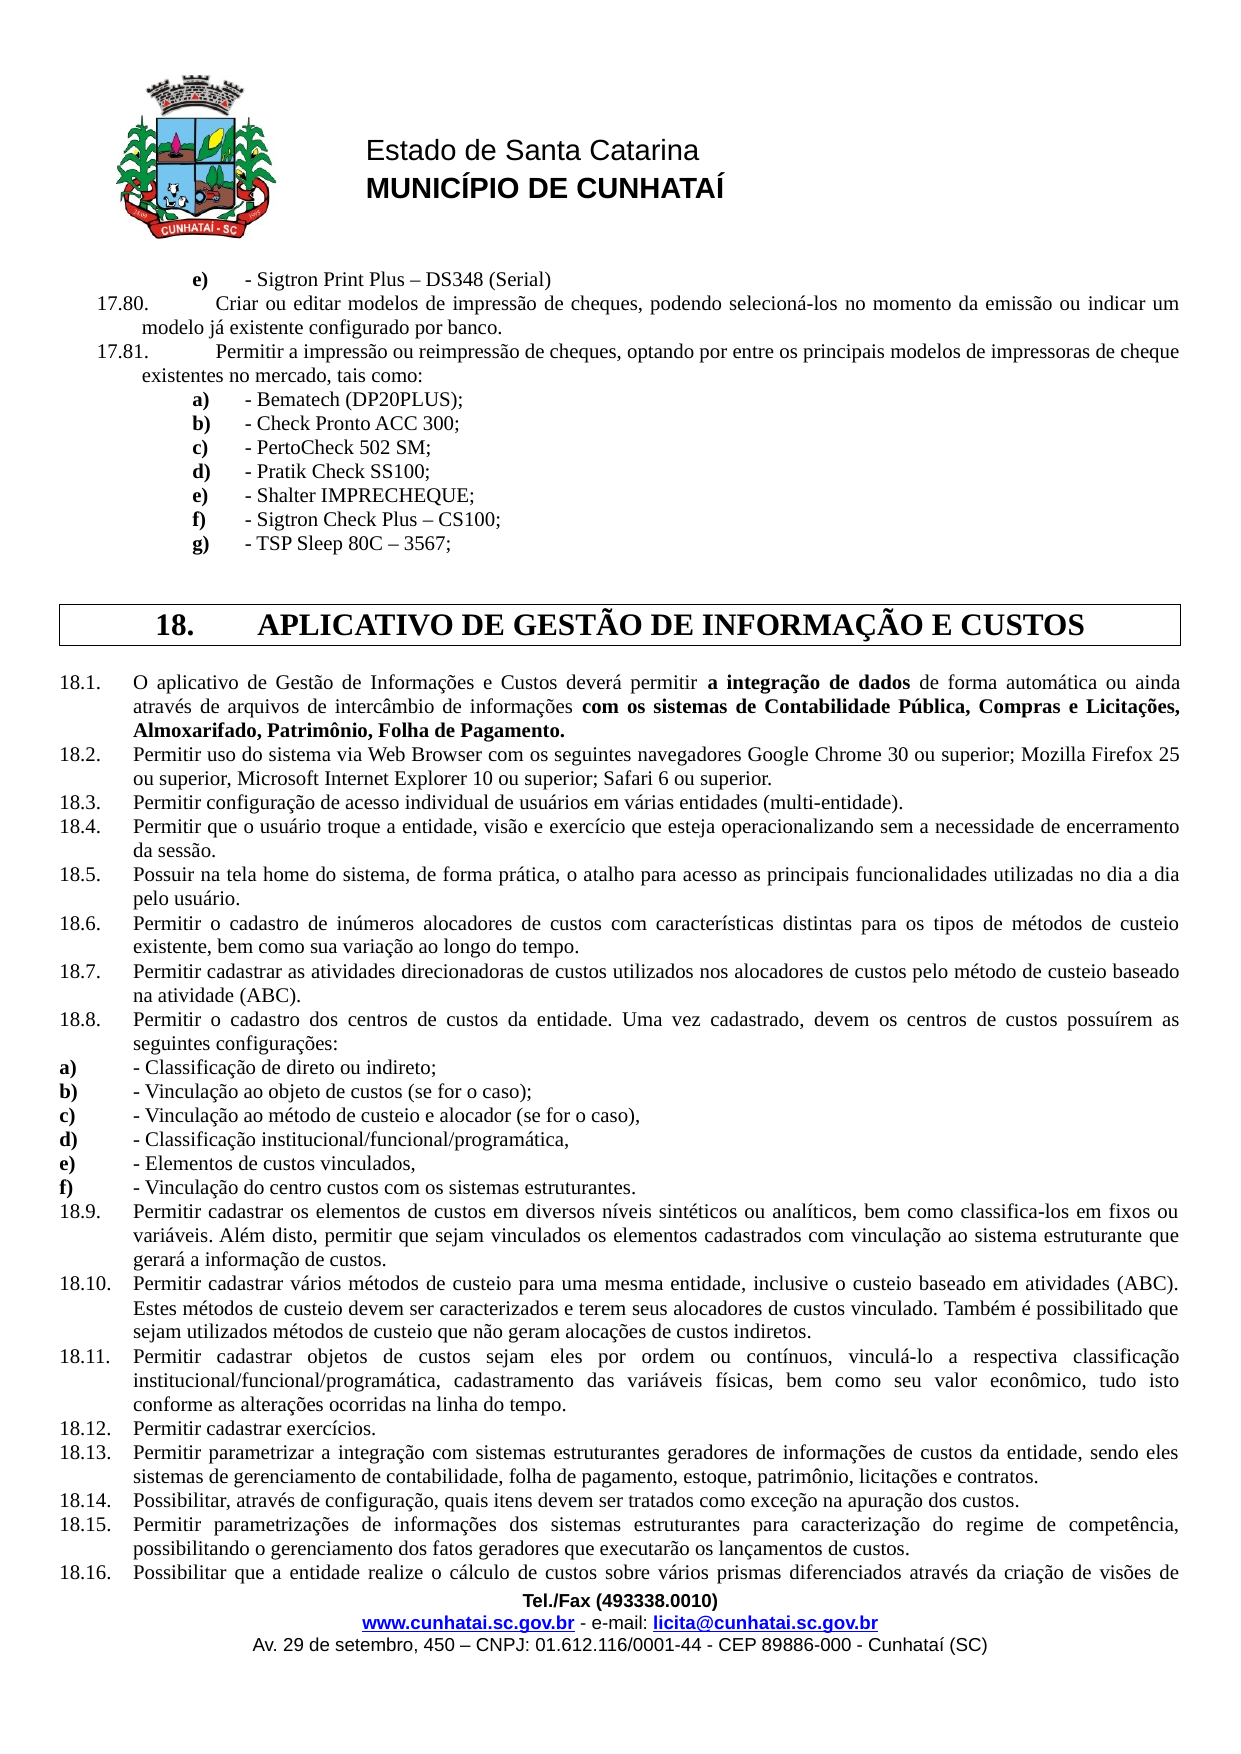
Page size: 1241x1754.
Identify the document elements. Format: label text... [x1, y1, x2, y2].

list - TSP Sleep 80C – 3567; [192, 531, 1181, 555]
list Possuir na tela home do sistema, de forma prática, o atalho para acesso as principais funcionalidades utilizadas no dia a dia pelo usuário. [59, 862, 1181, 910]
list - Bematech (DP20PLUS); [192, 387, 1181, 411]
list - PertoCheck 502 SM; [192, 435, 1181, 459]
list Permitir cadastrar vários métodos de custeio para uma mesma entidade, inclusive o custeio baseado em atividades (ABC). Estes métodos de custeio devem ser caracterizados e terem seus alocadores de custos vinculado. Também é possibilitado que sejam utilizados métodos de custeio que não geram alocações de custos indiretos. [59, 1271, 1181, 1343]
list Permitir cadastrar as atividades direcionadoras de custos utilizados nos alocadores de custos pelo método de custeio baseado na atividade (ABC). [59, 958, 1181, 1007]
list Permitir o cadastro dos centros de custos da entidade. Uma vez cadastrado, devem os centros de custos possuírem as seguintes configurações: [59, 1007, 1181, 1055]
list O aplicativo de Gestão de Informações e Custos deverá permitir a integração de dados de forma automática ou ainda através de arquivos de intercâmbio de informações com os sistemas de Contabilidade Pública, Compras e Licitações, Almoxarifado, Patrimônio, Folha de Pagamento. [59, 670, 1181, 742]
list - Classificação institucional/funcional/programática, [59, 1127, 1181, 1151]
list Permitir uso do sistema via Web Browser com os seguintes navegadores Google Chrome 30 ou superior; Mozilla Firefox 25 ou superior, Microsoft Internet Explorer 10 ou superior; Safari 6 ou superior. [59, 742, 1181, 790]
list APLICATIVO DE GESTÃO DE INFORMAÇÃO E CUSTOS [60, 605, 1180, 645]
list Permitir cadastrar exercícios. [59, 1416, 1181, 1440]
list Criar ou editar modelos de impressão de cheques, podendo selecioná-los no momento da emissão ou indicar um modelo já existente configurado por banco. [97, 291, 1181, 339]
list Permitir parametrizar a integração com sistemas estruturantes geradores de informações de custos da entidade, sendo eles sistemas de gerenciamento de contabilidade, folha de pagamento, estoque, patrimônio, licitações e contratos. [59, 1440, 1181, 1488]
list Permitir a impressão ou reimpressão de cheques, optando por entre os principais modelos de impressoras de cheque existentes no mercado, tais como: [97, 339, 1181, 387]
list - Elementos de custos vinculados, [59, 1151, 1181, 1175]
list Permitir cadastrar os elementos de custos em diversos níveis sintéticos ou analíticos, bem como classifica-los em fixos ou variáveis. Além disto, permitir que sejam vinculados os elementos cadastrados com vinculação ao sistema estruturante que gerará a informação de custos. [59, 1199, 1181, 1271]
list Permitir configuração de acesso individual de usuários em várias entidades (multi-entidade). [59, 790, 1181, 814]
list - Sigtron Print Plus – DS348 (Serial) [192, 267, 1181, 291]
list Permitir parametrizações de informações dos sistemas estruturantes para caracterização do regime de competência, possibilitando o gerenciamento dos fatos geradores que executarão os lançamentos de custos. [59, 1512, 1181, 1560]
list - Classificação de direto ou indireto; [59, 1055, 1181, 1079]
list - Shalter IMPRECHEQUE; [192, 483, 1181, 507]
list Possibilitar, através de configuração, quais itens devem ser tratados como exceção na apuração dos custos. [59, 1488, 1181, 1512]
list - Sigtron Check Plus – CS100; [192, 507, 1181, 531]
list - Pratik Check SS100; [192, 459, 1181, 483]
list - Check Pronto ACC 300; [192, 411, 1181, 435]
list - Vinculação do centro custos com os sistemas estruturantes. [59, 1175, 1181, 1199]
list Permitir cadastrar objetos de custos sejam eles por ordem ou contínuos, vinculá-lo a respectiva classificação institucional/funcional/programática, cadastramento das variáveis físicas, bem como seu valor econômico, tudo isto conforme as alterações ocorridas na linha do tempo. [59, 1343, 1181, 1416]
list Permitir o cadastro de inúmeros alocadores de custos com características distintas para os tipos de métodos de custeio existente, bem como sua variação ao longo do tempo. [59, 910, 1181, 958]
list Possibilitar que a entidade realize o cálculo de custos sobre vários prismas diferenciados através da criação de visões de [59, 1560, 1181, 1584]
list Permitir que o usuário troque a entidade, visão e exercício que esteja operacionalizando sem a necessidade de encerramento da sessão. [59, 814, 1181, 862]
list - Vinculação ao método de custeio e alocador (se for o caso), [59, 1103, 1181, 1127]
list - Vinculação ao objeto de custos (se for o caso); [59, 1079, 1181, 1103]
